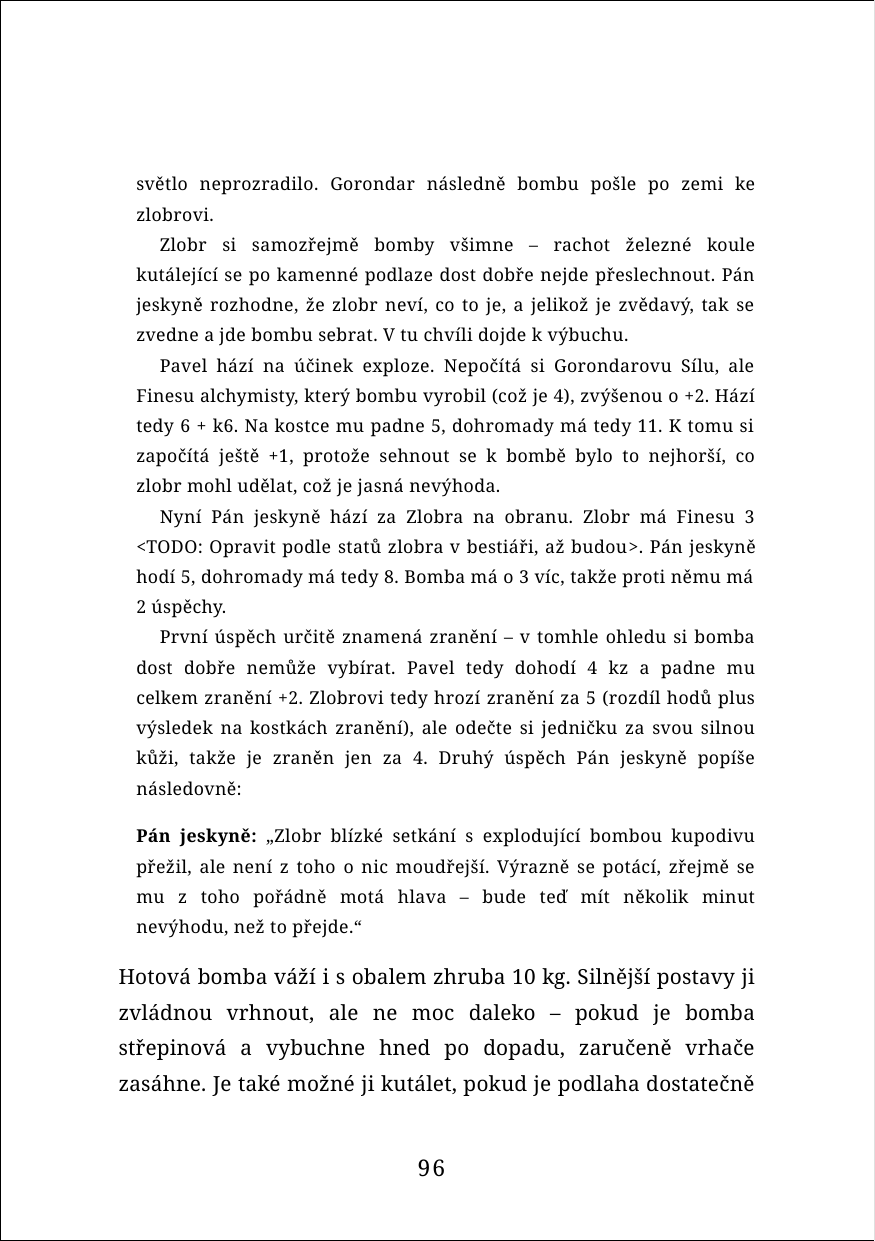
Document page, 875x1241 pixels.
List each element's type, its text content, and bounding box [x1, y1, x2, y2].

text světlo neprozradilo. Gorondar následně bombu pošle po zemi ke zlobrovi. Zlobr si samozřejmě bomby všimne – rachot železné koule kutálející se po kamenné podlaze dost dobře nejde přeslechnout. Pán jeskyně rozhodne, že zlobr neví, co to je, a jelikož je zvědavý, tak se zvedne a jde bombu sebrat. V tu chvíli dojde k výbuchu. Pavel hází na účinek exploze. Nepočítá si Gorondarovu Sílu, ale Finesu alchymisty, který bombu vyrobil (což je 4), zvýšenou o +2. Hází tedy 6 + k6. Na kostce mu padne 5, dohromady má tedy 11. K tomu si započítá ještě +1, protože sehnout se k bombě bylo to nejhorší, co zlobr mohl udělat, což je jasná nevýhoda. Nyní Pán jeskyně hází za Zlobra na obranu. Zlobr má Finesu 3 <TODO: Opravit podle statů zlobra v bestiáři, až budou>. Pán jeskyně hodí 5, dohromady má tedy 8. Bomba má o 3 víc, takže proti němu má 2 úspěchy. První úspěch určitě znamená zranění – v tomhle ohledu si bomba dost dobře nemůže vybírat. Pavel tedy dohodí 4 kz a padne mu celkem zranění +2. Zlobrovi tedy hrozí zranění za 5 (rozdíl hodů plus výsledek na kostkách zranění), ale odečte si jedničku za svou silnou kůži, takže je zraněn jen za 4. Druhý úspěch Pán jeskyně popíše následovně: [136, 172, 756, 800]
text Pán jeskyně: „Zlobr blízké setkání s explodující bombou kupodivu přežil, ale není z toho o nic moudřejší. Výrazně se potácí, zřejmě se mu z toho pořádně motá hlava – bude teď mít několik minut nevýhodu, než to přejde.“ [136, 824, 756, 939]
text Hotová bomba váží i s obalem zhruba 10 kg. Silnější postavy ji zvládnou vrhnout, ale ne moc daleko – pokud je bomba střepinová a vybuchne hned po dopadu, zaručeně vrhače zasáhne. Je také možné ji kutálet, pokud je podlaha dostatečně [118, 962, 756, 1097]
